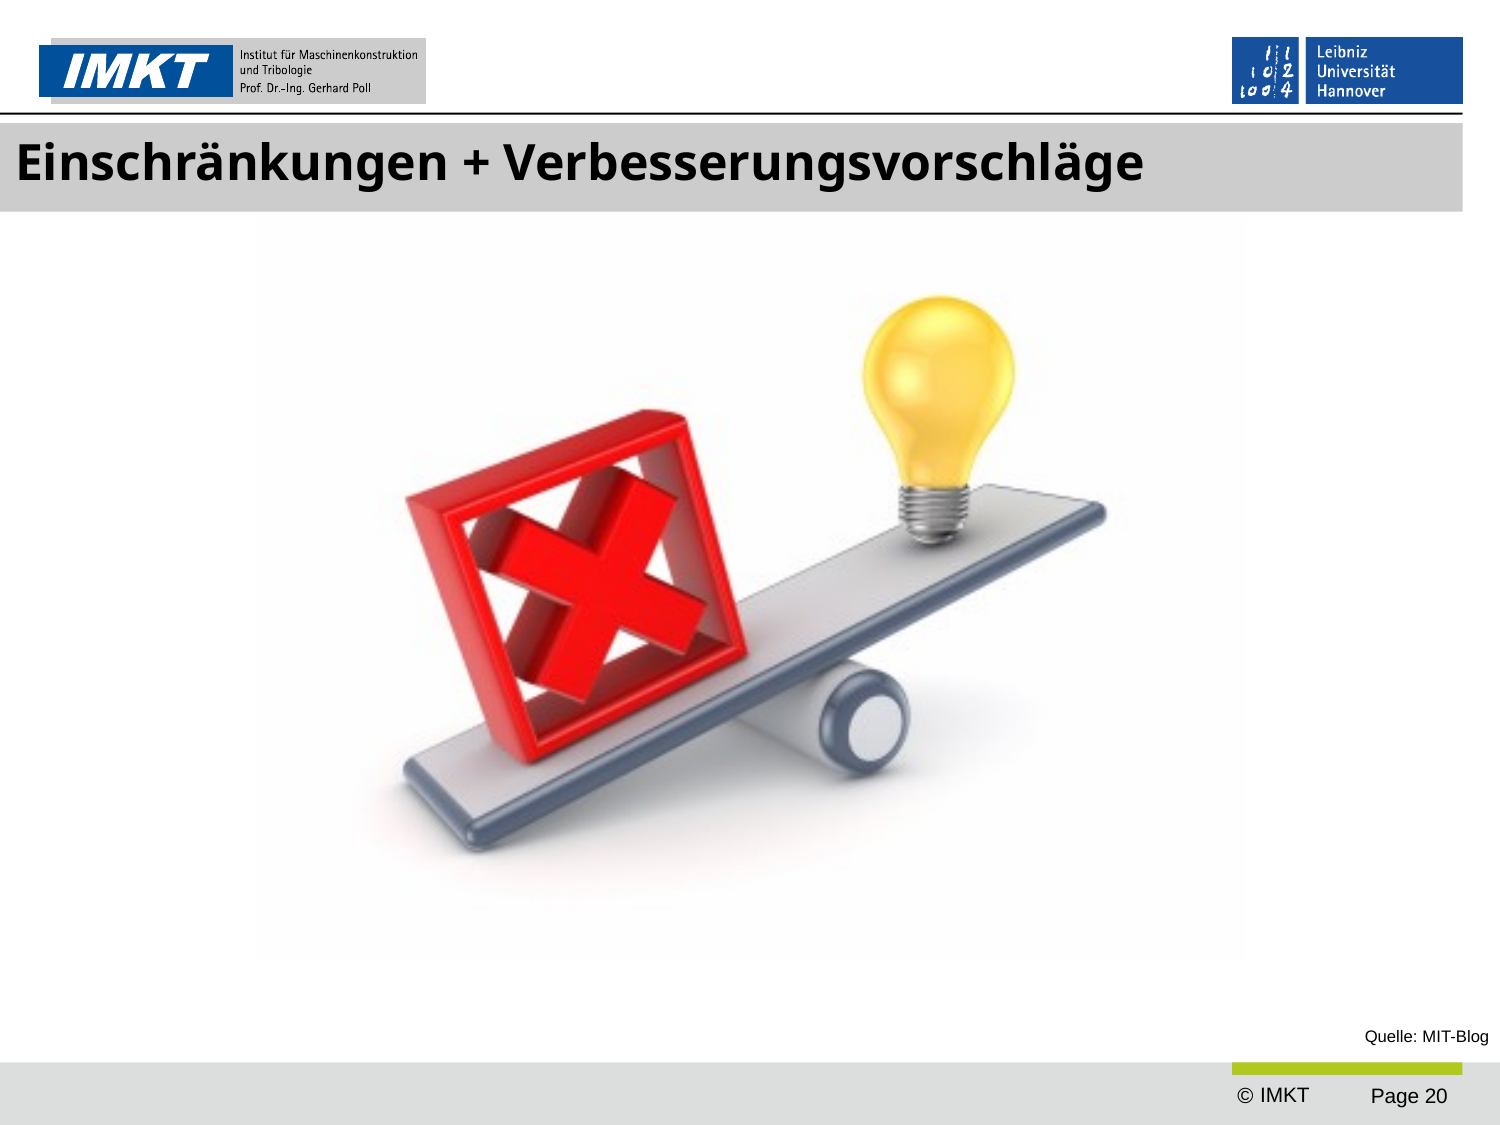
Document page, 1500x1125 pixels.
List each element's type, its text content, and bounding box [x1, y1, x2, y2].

picture [255, 217, 1246, 961]
title Einschränkungen + Verbesserungsvorschläge [0, 123, 1463, 212]
picture [1232, 37, 1463, 104]
text_box Quelle: MIT-Blog [1350, 1020, 1500, 1054]
